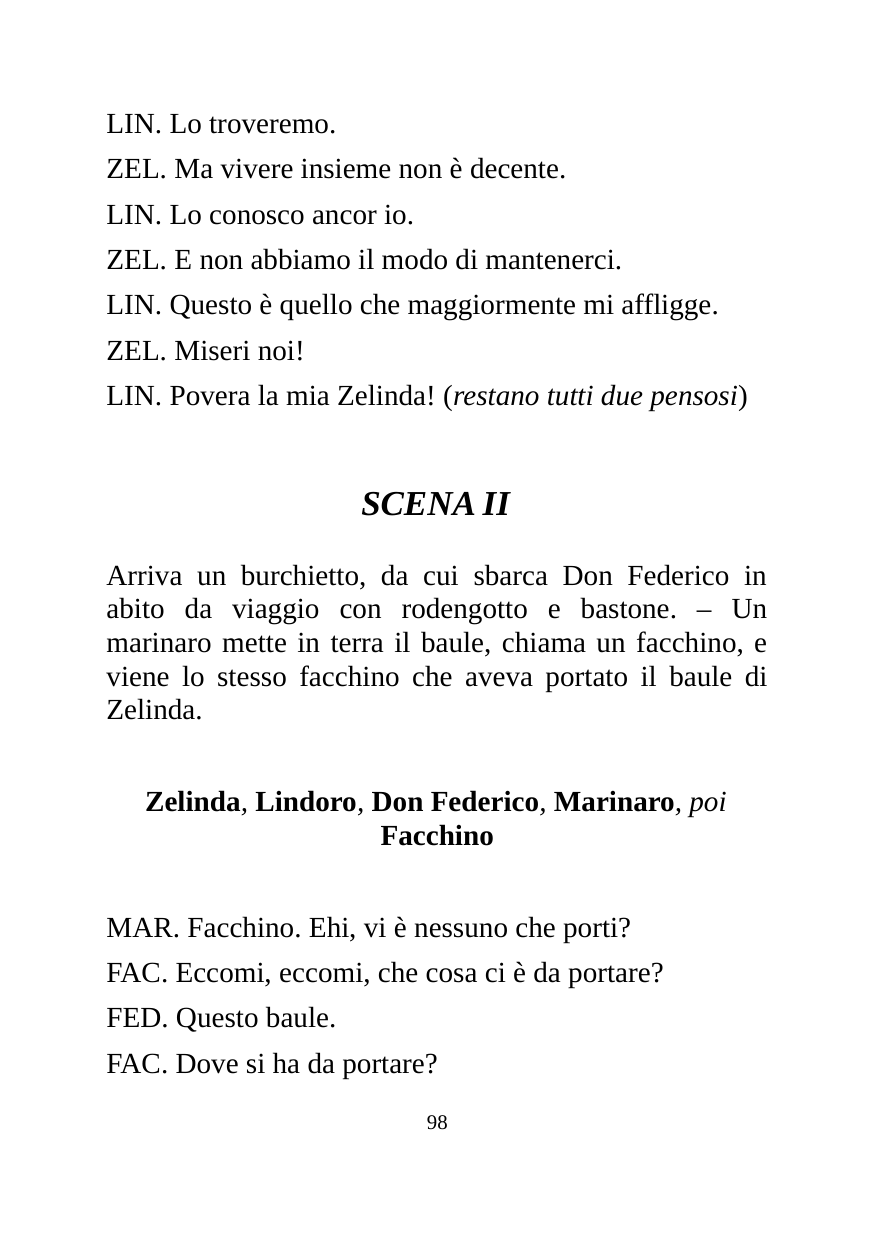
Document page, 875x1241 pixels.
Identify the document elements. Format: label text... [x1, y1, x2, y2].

text FED. Questo baule. [106, 1001, 768, 1034]
text ZEL. Miseri noi! [106, 333, 768, 366]
text ZEL. E non abbiamo il modo di mantenerci. [106, 242, 768, 276]
text LIN. Lo conosco ancor io. [106, 197, 768, 230]
text LIN. Questo è quello che maggiormente mi affligge. [106, 287, 768, 321]
text LIN. Povera la mia Zelinda! (restano tutti due pensosi) [106, 378, 768, 412]
text Zelinda, Lindoro, Don Federico, Marinaro, poi Facchino [106, 784, 768, 851]
text LIN. Lo troveremo. [106, 106, 768, 140]
text MAR. Facchino. Ehi, vi è nessuno che porti? [106, 910, 768, 943]
text FAC. Eccomi, eccomi, che cosa ci è da portare? [106, 955, 768, 989]
text FAC. Dove si ha da portare? [106, 1046, 768, 1079]
text ZEL. Ma vivere insieme non è decente. [106, 152, 768, 185]
text Arriva un burchietto, da cui sbarca Don Federico in abito da viaggio con rodengotto e bastone. – Un marinaro mette in terra il baule, chiama un facchino, e viene lo stesso facchino che aveva portato il baule di Zelinda. [106, 558, 768, 726]
subtitle SCENA II [106, 482, 768, 523]
